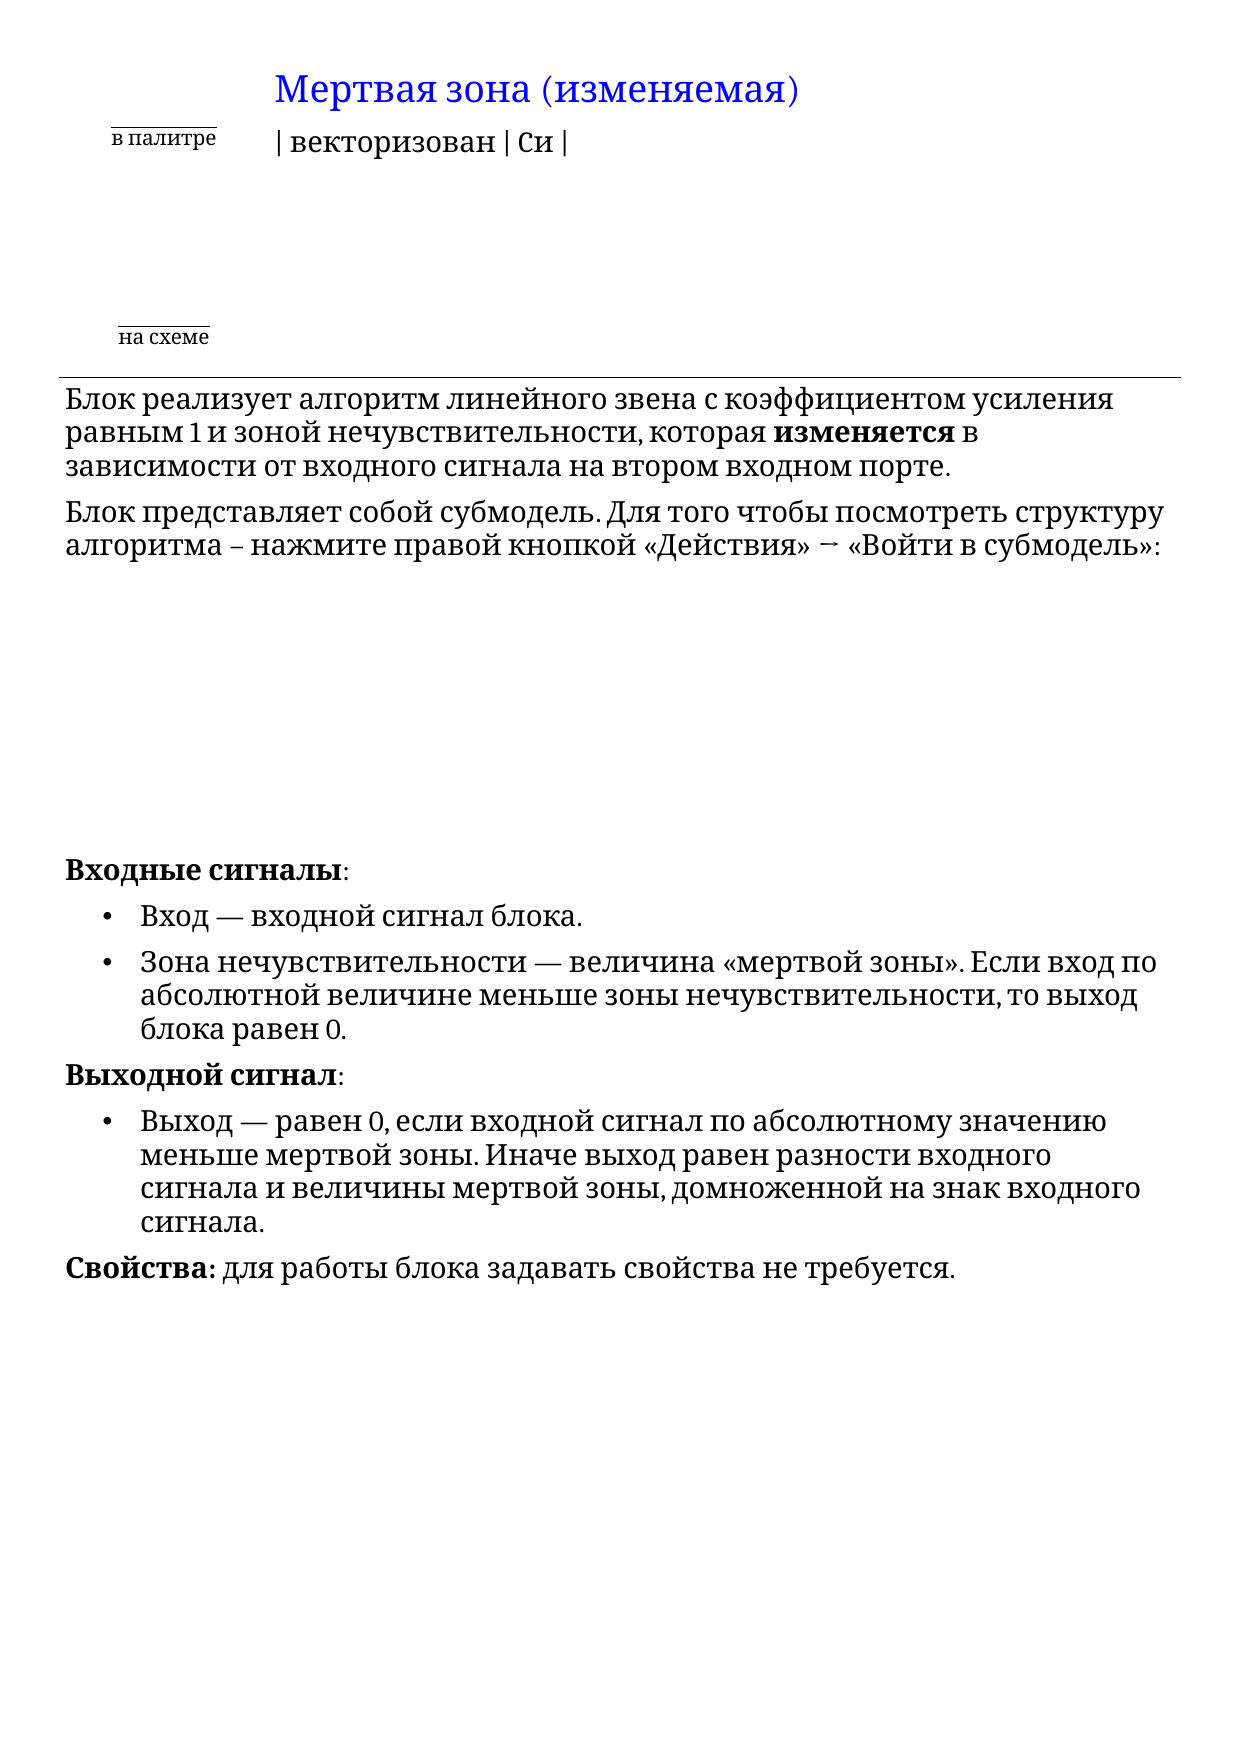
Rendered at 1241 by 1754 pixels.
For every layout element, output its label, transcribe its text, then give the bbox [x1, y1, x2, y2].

table_cell [59, 178, 268, 319]
table_cell на схеме [59, 320, 268, 377]
table_cell [269, 178, 1181, 319]
table_cell | векторизован | Cи | [269, 121, 1181, 178]
table_cell в палитре [59, 121, 268, 178]
table_header [59, 59, 268, 121]
table_cell Блок реализует алгоритм линейного звена с коэффициентом усиления равным 1 и зоной нечувствительности, которая изменяется в зависимости от входного сигнала на втором входном порте. Блок представляет собой субмодель. Для того чтобы посмотреть структуру алгоритма – нажмите правой кнопкой «Действия» → «Войти в субмодель»: Входные сигналы: Вход — входной сигнал блока. Зона нечувствительности — величина «мертвой зоны». Если вход по абсолютной величине меньше зоны нечувствительности, то выход блока равен 0. Выходной сигнал: Выход — равен 0, если входной сигнал по абсолютному значению меньше мертвой зоны. Иначе выход равен разности входного сигнала и величины мертвой зоны, домноженной на знак входного сигнала. Свойства: для работы блока задавать свойства не требуется. [59, 378, 1181, 1303]
table_header Мертвая зона (изменяемая) [269, 59, 1181, 121]
table_cell [269, 320, 1181, 377]
